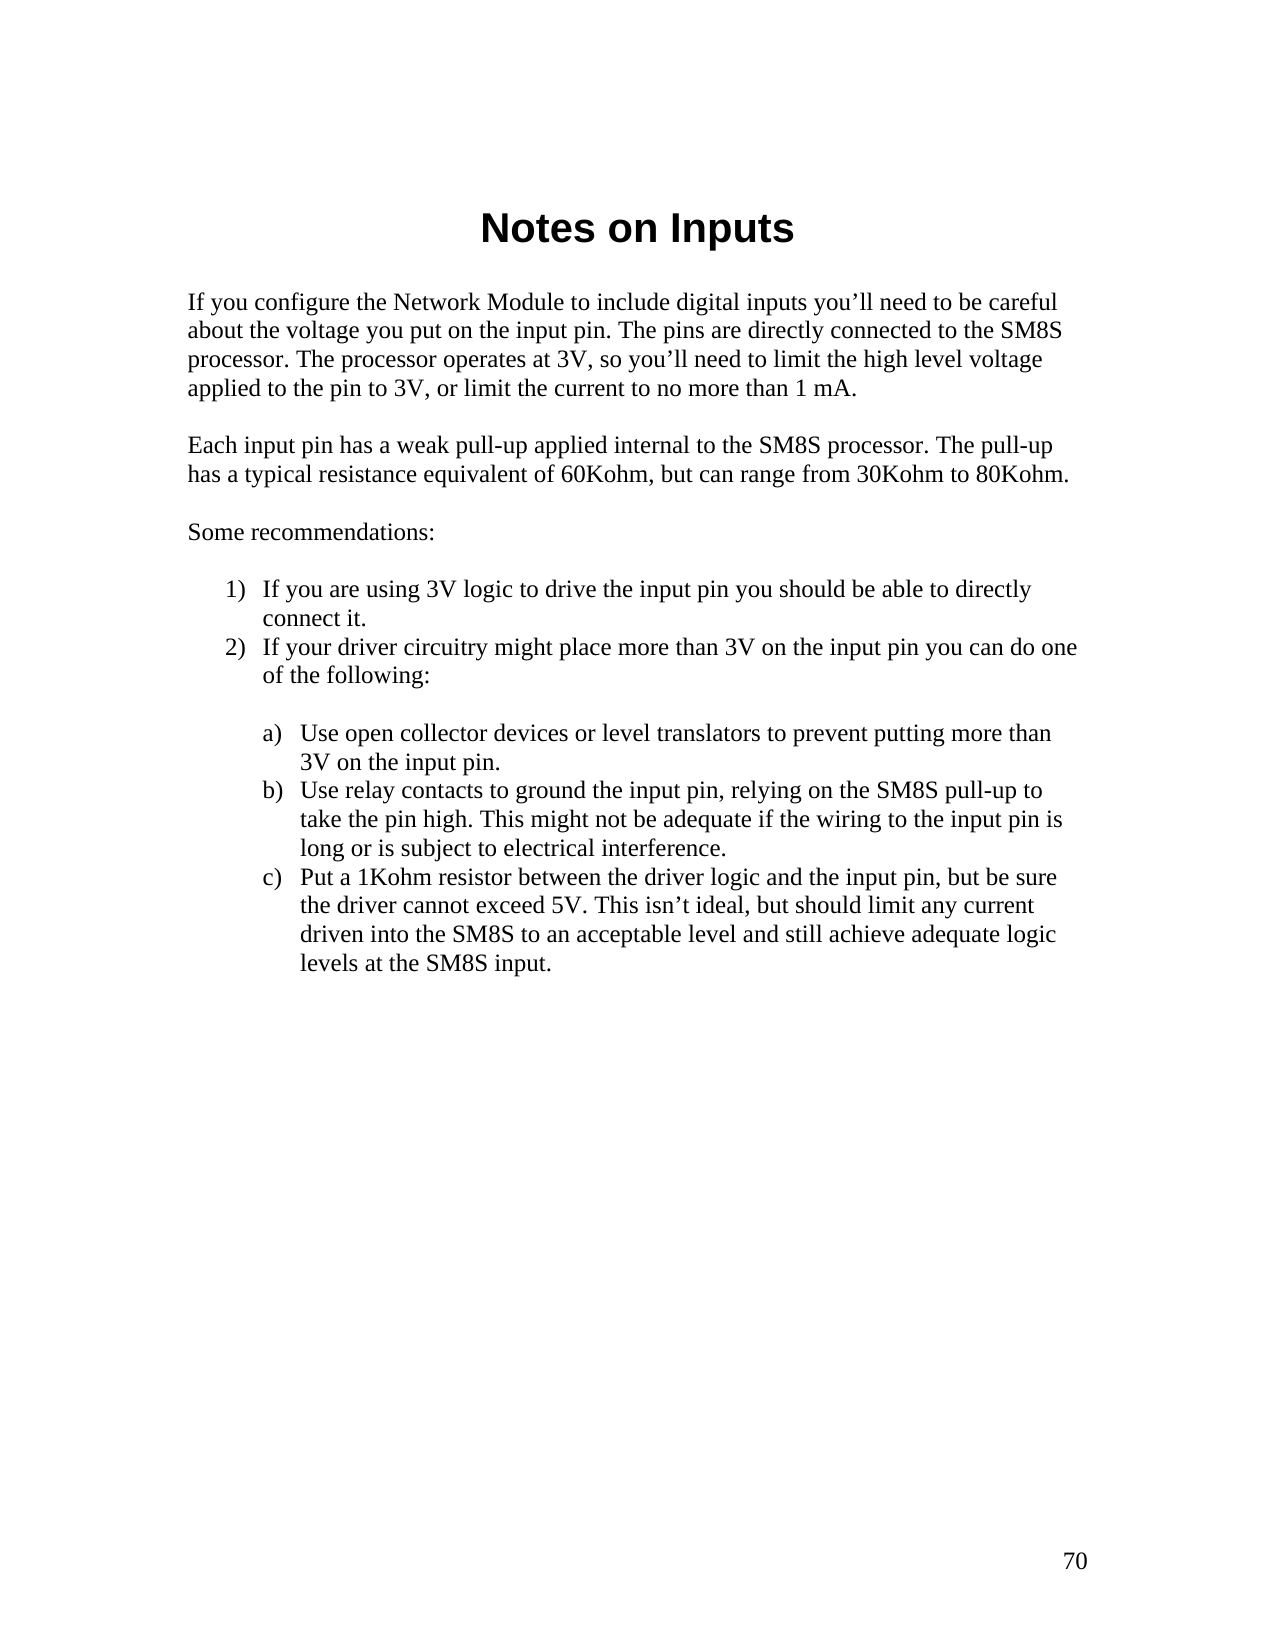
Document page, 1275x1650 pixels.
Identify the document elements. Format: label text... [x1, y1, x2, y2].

list Use open collector devices or level translators to prevent putting more than 3V on the input pin. [262, 718, 1087, 775]
subtitle Notes on Inputs [187, 204, 1087, 252]
list Put a 1Kohm resistor between the driver logic and the input pin, but be sure the driver cannot exceed 5V. This isn’t ideal, but should limit any current driven into the SM8S to an acceptable level and still achieve adequate logic levels at the SM8S input. [262, 862, 1087, 977]
list Use relay contacts to ground the input pin, relying on the SM8S pull-up to take the pin high. This might not be adequate if the wiring to the input pin is long or is subject to electrical interference. [262, 775, 1087, 862]
list If your driver circuitry might place more than 3V on the input pin you can do one of the following: [225, 632, 1087, 689]
text Each input pin has a weak pull-up applied internal to the SM8S processor. The pull-up has a typical resistance equivalent of 60Kohm, but can range from 30Kohm to 80Kohm. [187, 430, 1087, 488]
list If you are using 3V logic to drive the input pin you should be able to directly connect it. [225, 574, 1087, 632]
text If you configure the Network Module to include digital inputs you’ll need to be careful about the voltage you put on the input pin. The pins are directly connected to the SM8S processor. The processor operates at 3V, so you’ll need to limit the high level voltage applied to the pin to 3V, or limit the current to no more than 1 mA. [187, 287, 1087, 402]
text Some recommendations: [187, 517, 1087, 545]
